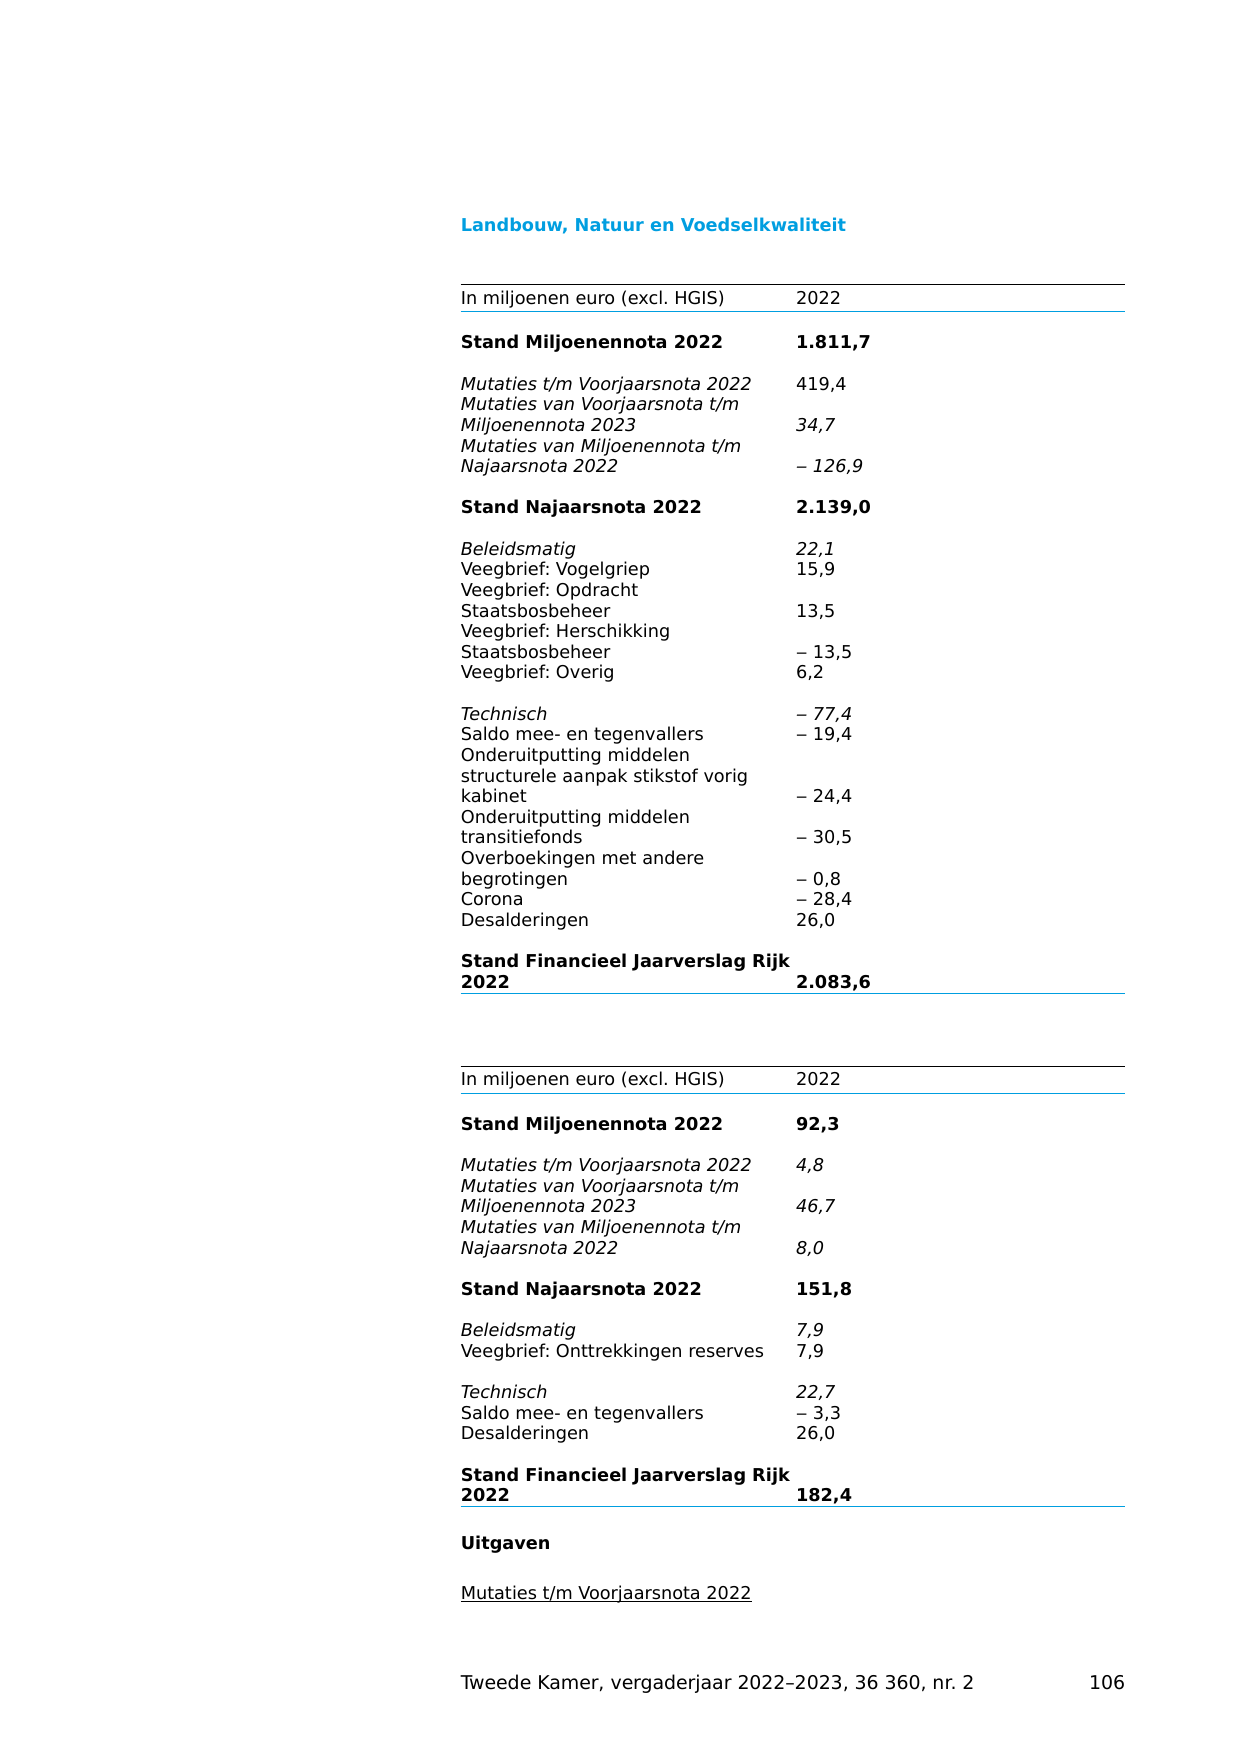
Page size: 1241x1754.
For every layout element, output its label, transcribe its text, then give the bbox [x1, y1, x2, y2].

table_cell Stand Najaarsnota 2022 [461, 1279, 793, 1299]
table_cell 2022 [793, 1067, 1125, 1093]
table_cell 22,7 [793, 1382, 1125, 1403]
table_cell 34,7 [793, 394, 1125, 436]
table_cell Onderuitputting middelen transitiefonds [461, 807, 793, 848]
table_cell [793, 1361, 1125, 1382]
title Landbouw, Natuur en Voedselkwaliteit [461, 213, 1125, 236]
table_cell [461, 353, 793, 374]
table_cell [461, 1361, 793, 1382]
table_cell 8,0 [793, 1217, 1125, 1258]
table_cell Mutaties t/m Voorjaarsnota 2022 [461, 1155, 793, 1176]
table_cell 26,0 [793, 1423, 1125, 1444]
table_cell Veegbrief: Onttrekkingen reserves [461, 1341, 793, 1361]
table_cell 92,3 [793, 1114, 1125, 1134]
table_cell [461, 1094, 793, 1114]
table_cell Mutaties t/m Voorjaarsnota 2022 [461, 374, 793, 394]
table_cell 4,8 [793, 1155, 1125, 1176]
table_cell Beleidsmatig [461, 1320, 793, 1341]
table_cell [793, 1258, 1125, 1279]
table_cell [793, 1444, 1125, 1464]
table_cell ‒ 24,4 [793, 745, 1125, 807]
table_cell 7,9 [793, 1341, 1125, 1361]
table_cell 22,1 [793, 539, 1125, 559]
table_cell Mutaties van Miljoenennota t/m Najaarsnota 2022 [461, 436, 793, 477]
table_cell Mutaties van Voorjaarsnota t/m Miljoenennota 2023 [461, 1176, 793, 1217]
table_cell [793, 353, 1125, 374]
table_cell In miljoenen euro (excl. HGIS) [461, 285, 793, 311]
table_cell Veegbrief: Opdracht Staatsbosbeheer [461, 580, 793, 621]
table_cell ‒ 77,4 [793, 704, 1125, 724]
table_cell [793, 683, 1125, 704]
table_cell ‒ 0,8 [793, 848, 1125, 889]
table_cell Onderuitputting middelen structurele aanpak stikstof vorig kabinet [461, 745, 793, 807]
table_cell [461, 518, 793, 539]
table_cell ‒ 13,5 [793, 621, 1125, 662]
table_cell [793, 518, 1125, 539]
table_cell [461, 1444, 793, 1464]
table_header XIV LANDBOUW, NATUUR EN VOEDSELKWALITEIT: UITGAVEN [461, 259, 1125, 284]
table_cell Desalderingen [461, 1423, 793, 1444]
table_cell Veegbrief: Overig [461, 663, 793, 683]
table_cell [461, 931, 793, 951]
table_cell Overboekingen met andere begrotingen [461, 848, 793, 889]
table_cell 6,2 [793, 663, 1125, 683]
table_cell ‒ 30,5 [793, 807, 1125, 848]
table_cell Desalderingen [461, 910, 793, 931]
table_cell [793, 1300, 1125, 1320]
table_cell 13,5 [793, 580, 1125, 621]
table_cell Mutaties van Miljoenennota t/m Najaarsnota 2022 [461, 1217, 793, 1258]
table_cell [461, 477, 793, 497]
table_cell Stand Miljoenennota 2022 [461, 333, 793, 353]
table_cell Stand Financieel Jaarverslag Rijk 2022 [461, 1465, 793, 1506]
table_cell 2022 [793, 285, 1125, 311]
table_cell 2.139,0 [793, 498, 1125, 518]
table_cell [461, 1300, 793, 1320]
table_cell Technisch [461, 704, 793, 724]
table_cell Veegbrief: Vogelgriep [461, 559, 793, 580]
table_cell [793, 477, 1125, 497]
table_cell 2.083,6 [793, 951, 1125, 992]
text Uitgaven [461, 1531, 1125, 1554]
table_cell Corona [461, 889, 793, 910]
table_cell Stand Miljoenennota 2022 [461, 1114, 793, 1134]
table_cell ‒ 19,4 [793, 724, 1125, 745]
table_cell [793, 931, 1125, 951]
table_cell [793, 1094, 1125, 1114]
table_cell 1.811,7 [793, 333, 1125, 353]
table_cell [461, 1258, 793, 1279]
table_cell ‒ 126,9 [793, 436, 1125, 477]
table_cell 151,8 [793, 1279, 1125, 1299]
table_header XIV LANDBOUW, NATUUR EN VOEDSELKWALITEIT: NIET-BELASTINGONTVANGSTEN [461, 1018, 1125, 1066]
table_cell [461, 312, 793, 332]
table_cell Stand Najaarsnota 2022 [461, 498, 793, 518]
table_cell [793, 312, 1125, 332]
table_cell Mutaties van Voorjaarsnota t/m Miljoenennota 2023 [461, 394, 793, 436]
table_cell Stand Financieel Jaarverslag Rijk 2022 [461, 951, 793, 992]
table_cell ‒ 3,3 [793, 1403, 1125, 1423]
table_cell 7,9 [793, 1320, 1125, 1341]
table_cell Saldo mee- en tegenvallers [461, 724, 793, 745]
table_cell Veegbrief: Herschikking Staatsbosbeheer [461, 621, 793, 662]
text Mutaties t/m Voorjaarsnota 2022 [461, 1581, 1125, 1604]
table_cell 182,4 [793, 1465, 1125, 1506]
table_cell [461, 683, 793, 704]
table_cell [793, 1135, 1125, 1155]
table_cell In miljoenen euro (excl. HGIS) [461, 1067, 793, 1093]
table_cell [461, 1135, 793, 1155]
table_cell Saldo mee- en tegenvallers [461, 1403, 793, 1423]
table_cell ‒ 28,4 [793, 889, 1125, 910]
table_cell 15,9 [793, 559, 1125, 580]
table_cell 26,0 [793, 910, 1125, 931]
table_cell Technisch [461, 1382, 793, 1403]
table_cell 46,7 [793, 1176, 1125, 1217]
table_cell Beleidsmatig [461, 539, 793, 559]
table_cell 419,4 [793, 374, 1125, 394]
